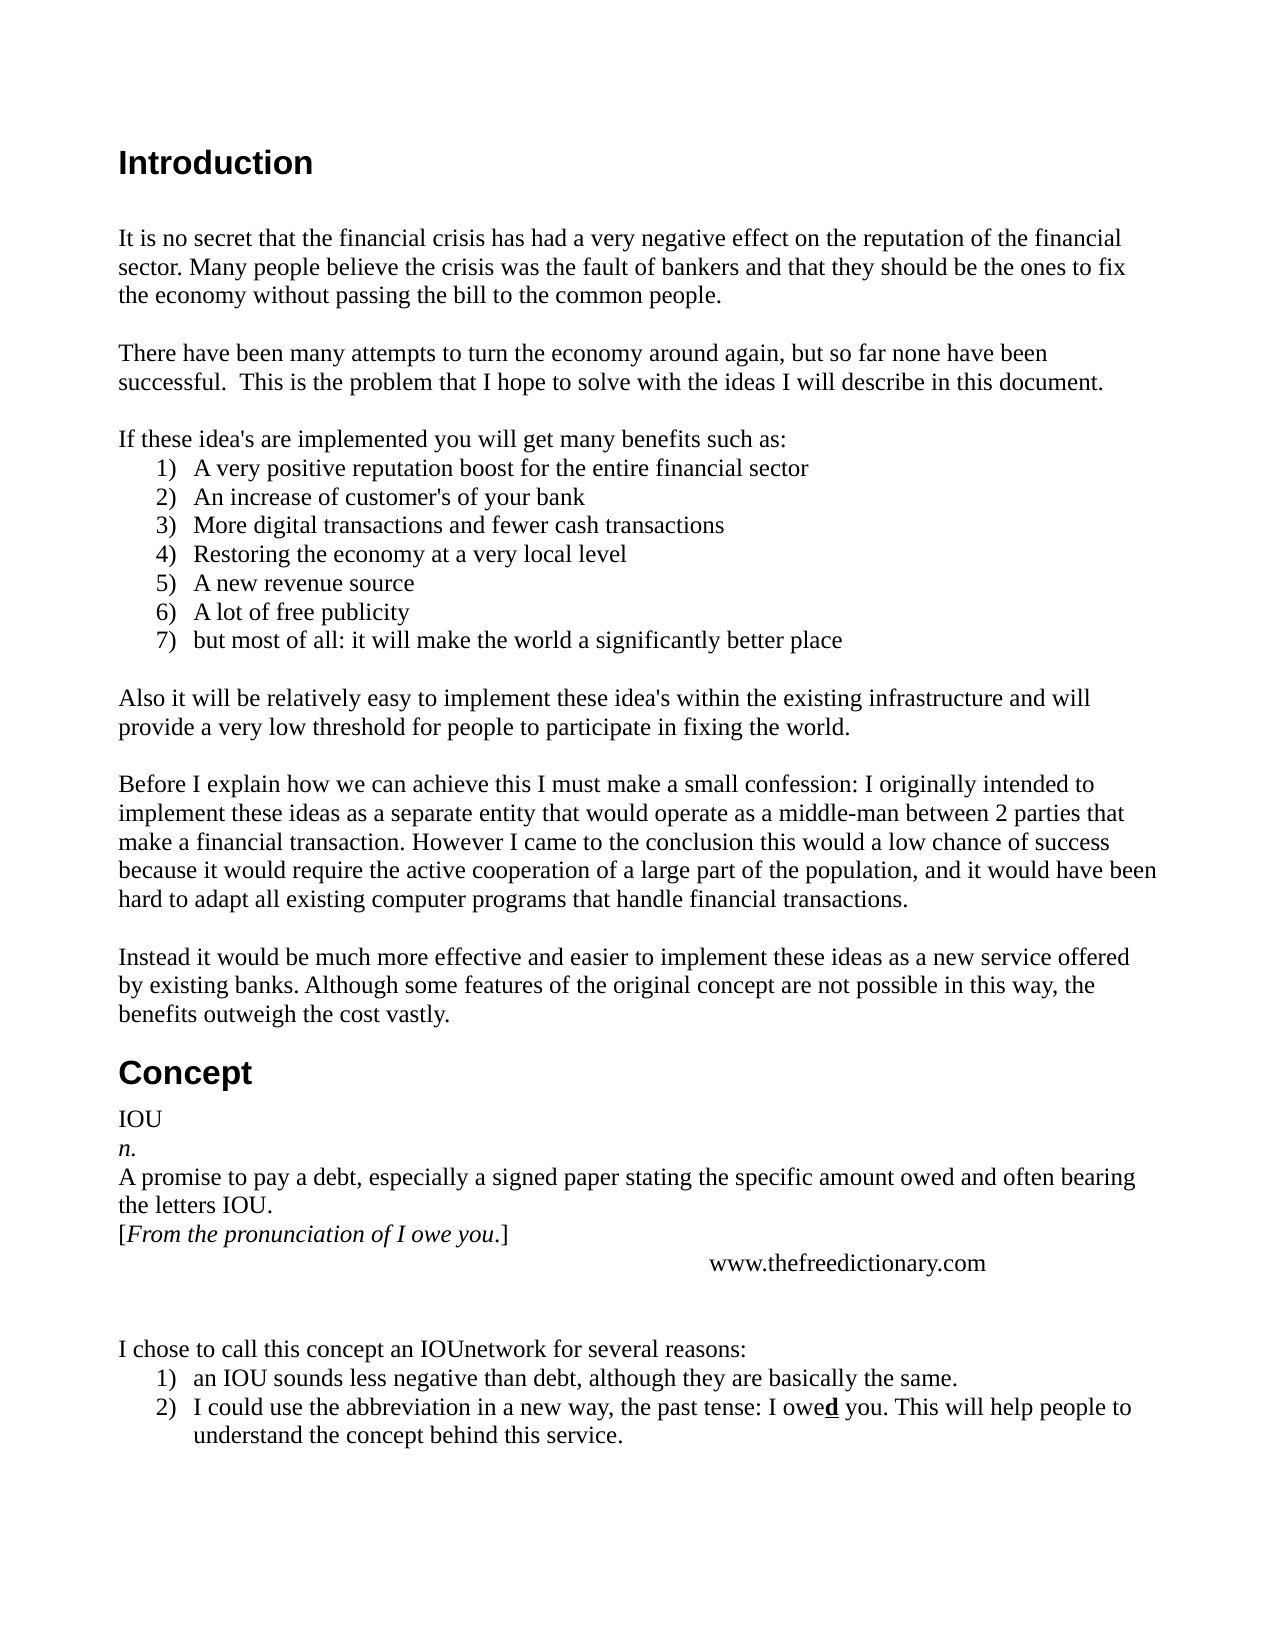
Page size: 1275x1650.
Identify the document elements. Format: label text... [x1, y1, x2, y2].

text It is no secret that the financial crisis has had a very negative effect on the reputation of the financial sector. Many people believe the crisis was the fault of bankers and that they should be the ones to fix the economy without passing the bill to the common people. [118, 223, 1157, 309]
list Restoring the economy at a very local level [156, 539, 1157, 568]
text IOU [118, 1104, 1157, 1133]
list An increase of customer's of your bank [156, 482, 1157, 511]
text If these idea's are implemented you will get many benefits such as: [118, 424, 1157, 453]
text www.thefreedictionary.com [118, 1248, 1157, 1277]
text Instead it would be much more effective and easier to implement these ideas as a new service offered by existing banks. Although some features of the original concept are not possible in this way, the benefits outweigh the cost vastly. [118, 942, 1157, 1028]
list A new revenue source [156, 568, 1157, 597]
list A very positive reputation boost for the entire financial sector [156, 453, 1157, 482]
list More digital transactions and fewer cash transactions [156, 511, 1157, 539]
text A promise to pay a debt, especially a signed paper stating the specific amount owed and often bearing the letters IOU. [118, 1162, 1157, 1219]
text Before I explain how we can achieve this I must make a small confession: I originally intended to implement these ideas as a separate entity that would operate as a middle-man between 2 parties that make a financial transaction. However I came to the conclusion this would a low chance of success because it would require the active cooperation of a large part of the population, and it would have been hard to adapt all existing computer programs that handle financial transactions. [118, 769, 1157, 913]
text [From the pronunciation of I owe you.] [118, 1219, 1157, 1248]
text There have been many attempts to turn the economy around again, but so far none have been successful. This is the problem that I hope to solve with the ideas I will describe in this document. [118, 338, 1157, 396]
text n. [118, 1133, 1157, 1162]
list A lot of free publicity [156, 597, 1157, 626]
subtitle Concept [118, 1053, 1157, 1092]
list an IOU sounds less negative than debt, although they are basically the same. [156, 1363, 1157, 1392]
text Also it will be relatively easy to implement these idea's within the existing infrastructure and will provide a very low threshold for people to participate in fixing the world. [118, 683, 1157, 741]
text I chose to call this concept an IOUnetwork for several reasons: [118, 1334, 1157, 1363]
list I could use the abbreviation in a new way, the past tense: I owed you. This will help people to understand the concept behind this service. [156, 1392, 1157, 1449]
list but most of all: it will make the world a significantly better place [156, 626, 1157, 654]
subtitle Introduction [118, 143, 1157, 182]
